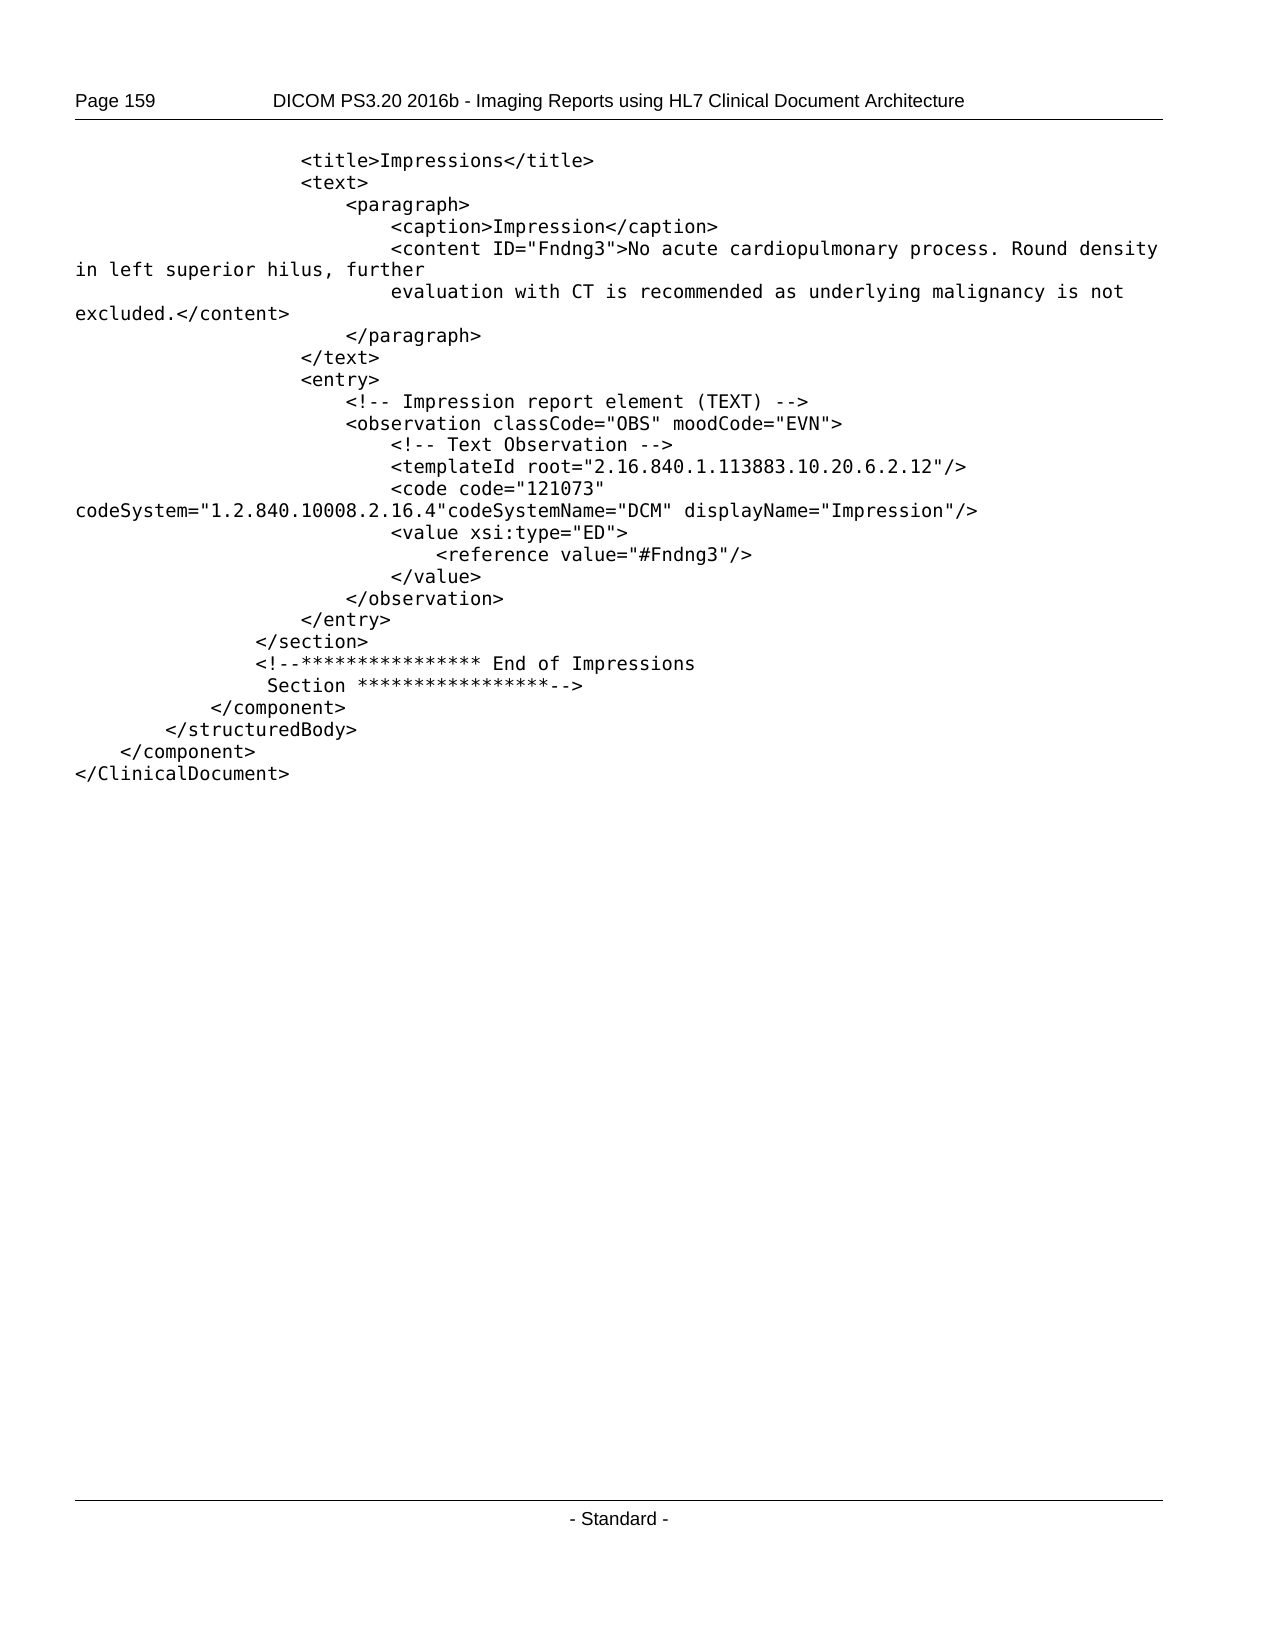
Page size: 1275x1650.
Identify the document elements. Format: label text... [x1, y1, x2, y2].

text <title>Impressions</title> <text> <paragraph> <caption>Impression</caption> <content ID="Fndng3">No acute cardiopulmonary process. Round density in left superior hilus, further evaluation with CT is recommended as underlying malignancy is not excluded.</content> </paragraph> </text> <entry> <!-- Impression report element (TEXT) --> <observation classCode="OBS" moodCode="EVN"> <!-- Text Observation --> <templateId root="2.16.840.1.113883.10.20.6.2.12"/> <code code="121073" codeSystem="1.2.840.10008.2.16.4"codeSystemName="DCM" displayName="Impression"/> <value xsi:type="ED"> <reference value="#Fndng3"/> </value> </observation> </entry> </section> <!--**************** End of Impressions Section *****************--> </component> </structuredBody> </component> </ClinicalDocument> [75, 150, 1162, 784]
